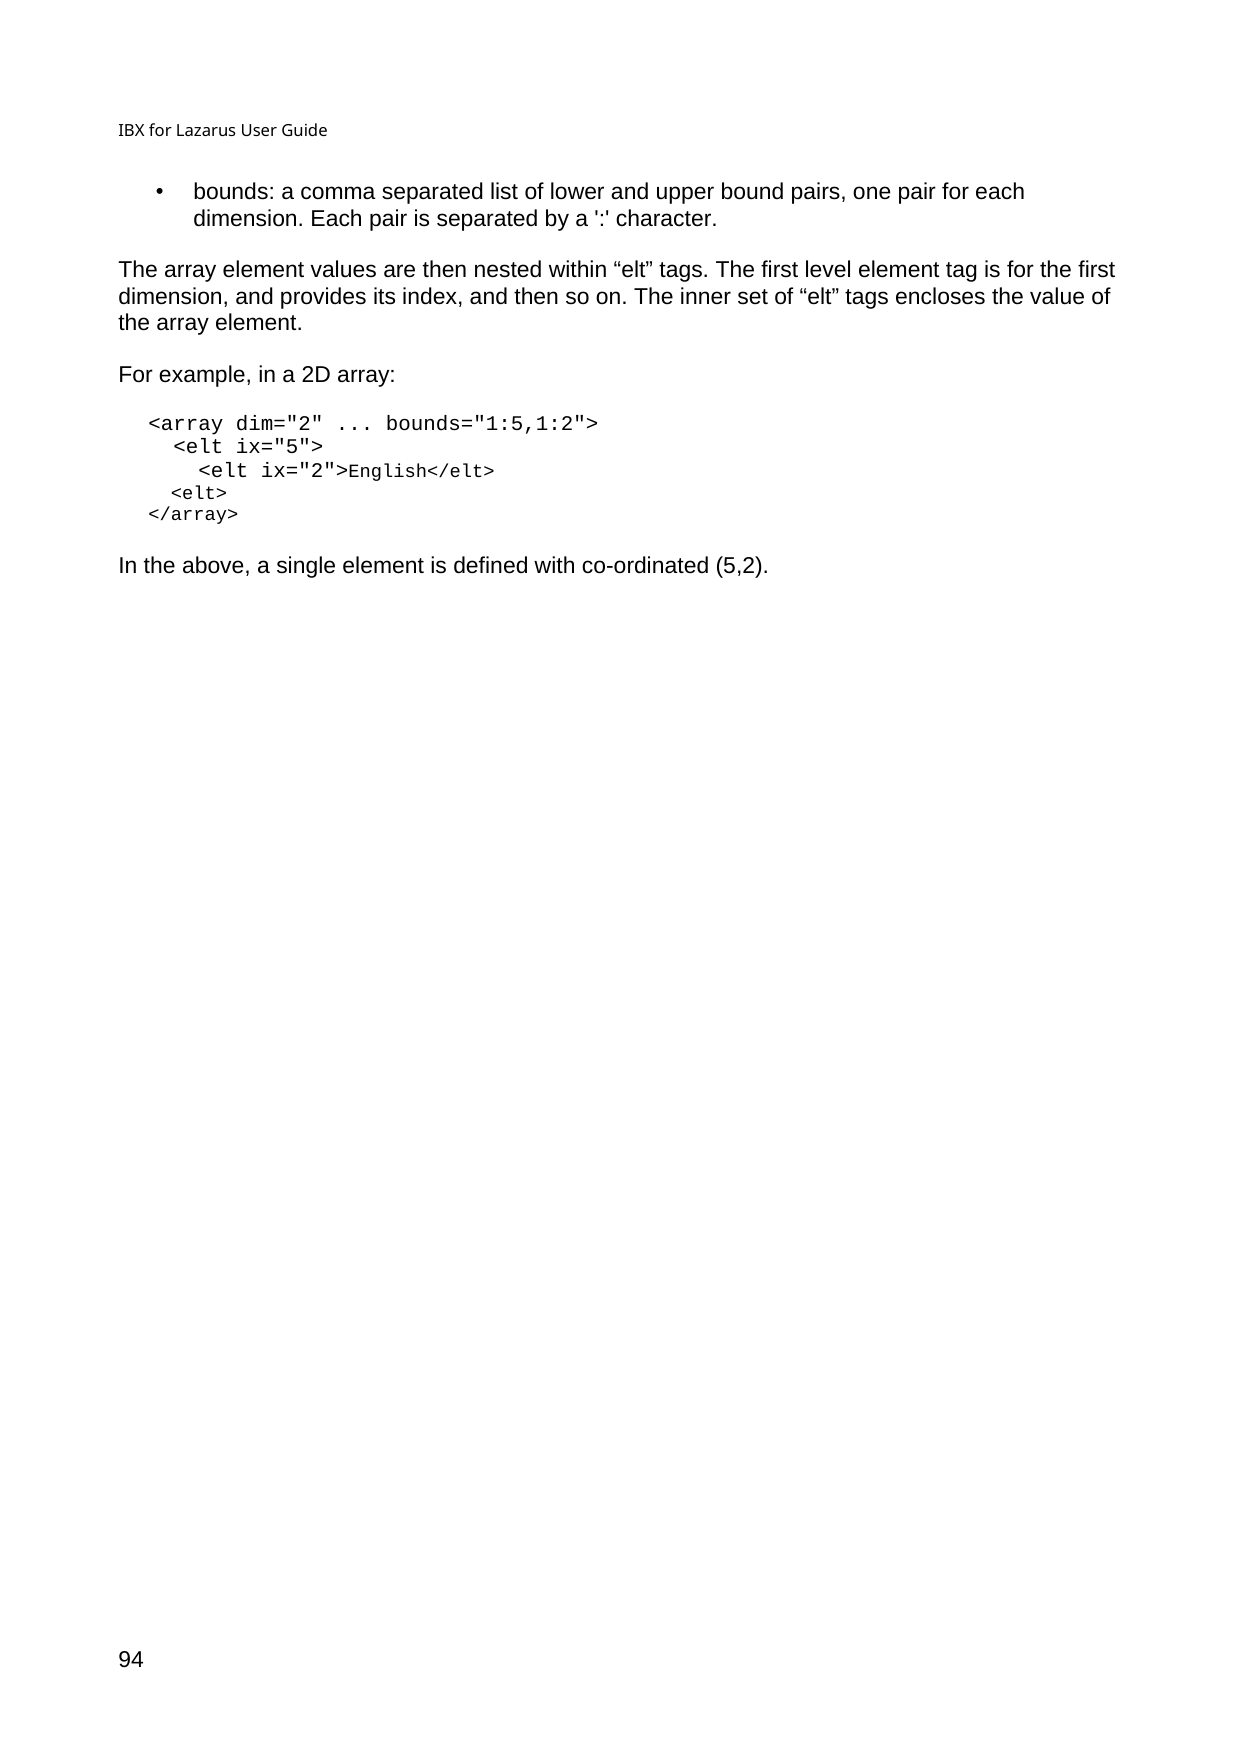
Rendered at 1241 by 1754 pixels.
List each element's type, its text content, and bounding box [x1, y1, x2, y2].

text The array element values are then nested within “elt” tags. The first level element tag is for the first dimension, and provides its index, and then so on. The inner set of “elt” tags encloses the value of the array element. [118, 256, 1122, 335]
list bounds: a comma separated list of lower and upper bound pairs, one pair for each dimension. Each pair is separated by a ':' character. [156, 178, 1122, 231]
text <elt> [148, 484, 1122, 505]
text <array dim="2" ... bounds="1:5,1:2"> [148, 413, 1122, 436]
text <elt ix="2">English</elt> [148, 460, 1122, 484]
text <elt ix="5"> [148, 436, 1122, 460]
text </array> [148, 505, 1122, 526]
text In the above, a single element is defined with co-ordinated (5,2). [118, 552, 1122, 578]
text For example, in a 2D array: [118, 361, 1122, 387]
